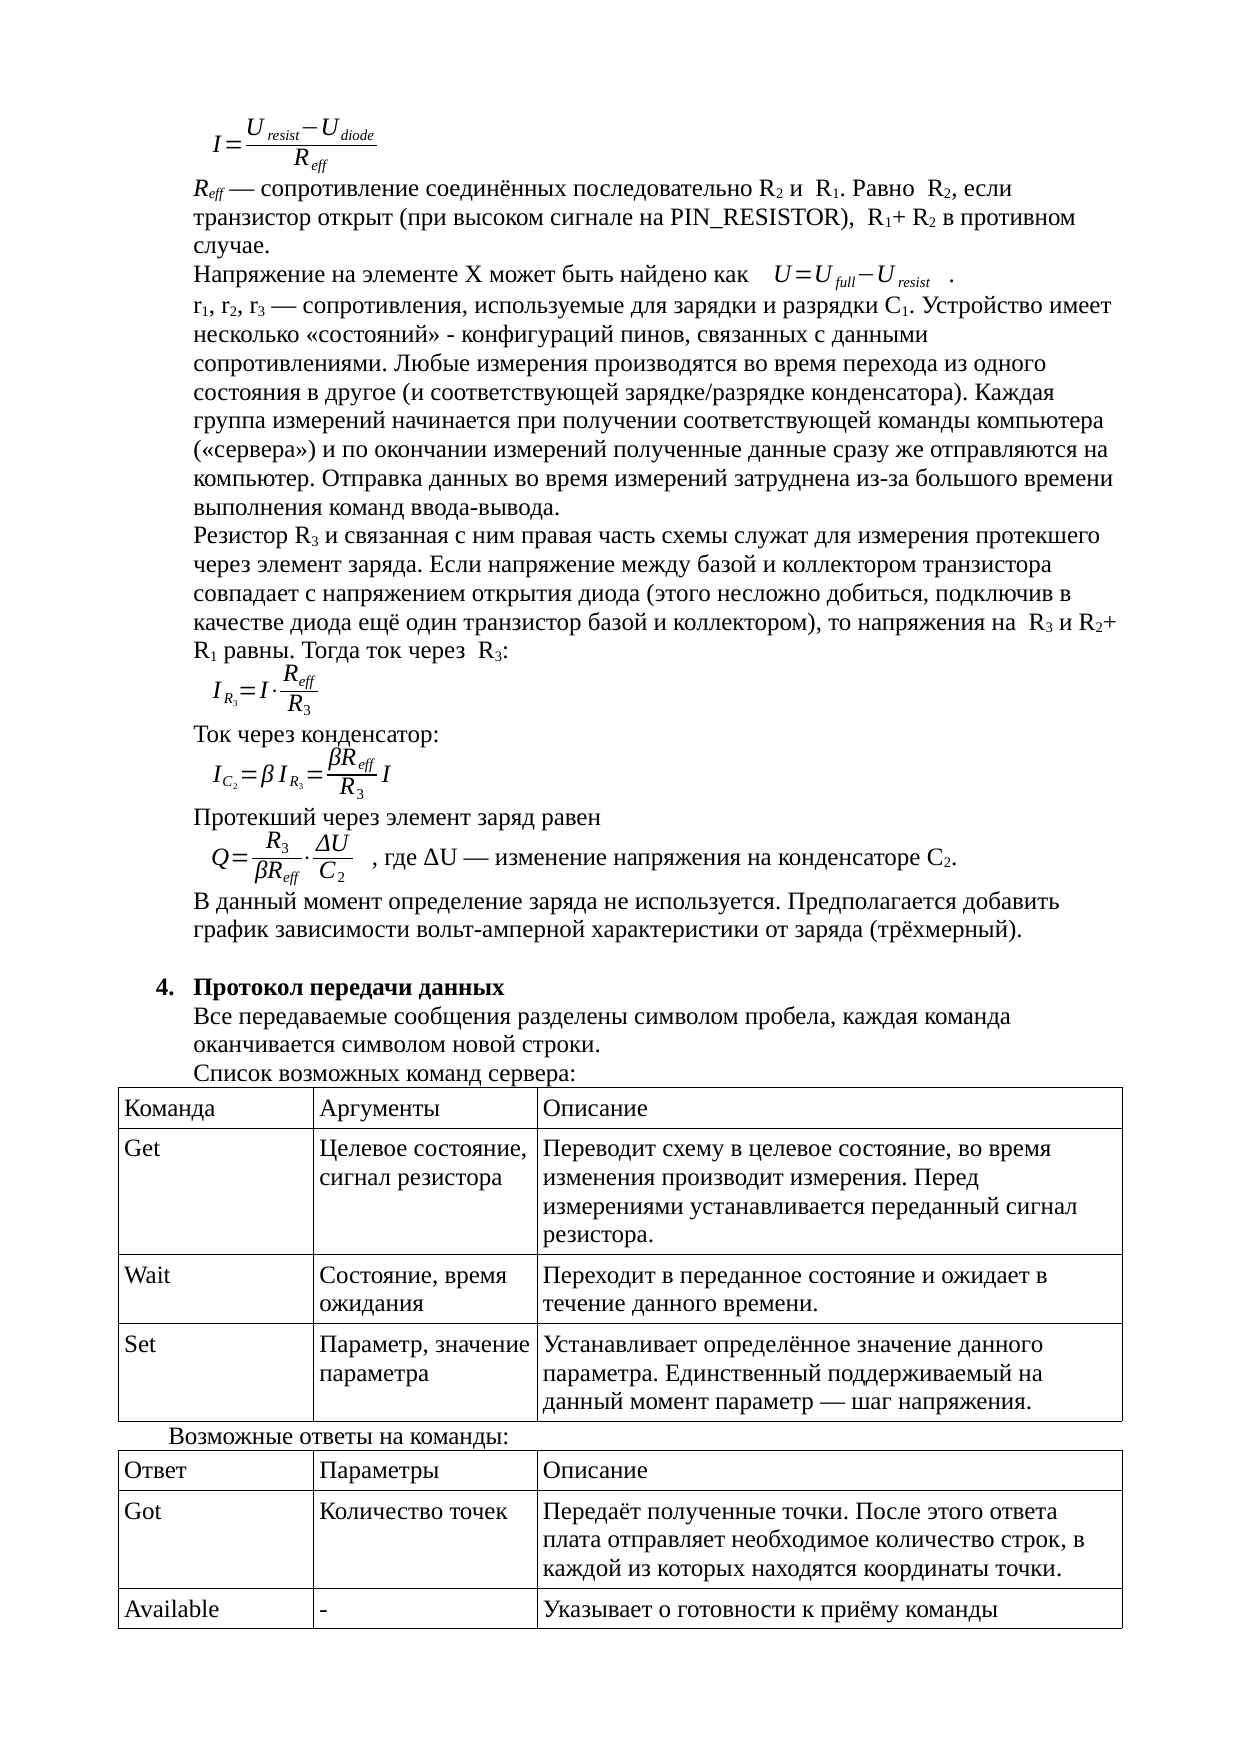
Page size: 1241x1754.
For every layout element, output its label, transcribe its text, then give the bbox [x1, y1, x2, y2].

table_header Описание [538, 1451, 1122, 1490]
list Все передаваемые сообщения разделены символом пробела, каждая команда оканчивается символом новой строки. [156, 1001, 1122, 1058]
table_header Ответ [119, 1451, 313, 1490]
list r1, r2, r3 — сопротивления, используемые для зарядки и разрядки С1. Устройство имеет несколько «состояний» - конфигураций пинов, связанных с данными сопротивлениями. Любые измерения производятся во время перехода из одного состояния в другое (и соответствующей зарядке/разрядке конденсатора). Каждая группа измерений начинается при получении соответствующей команды компьютера («сервера») и по окончании измерений полученные данные сразу же отправляются на компьютер. Отправка данных во время измерений затруднена из-за большого времени выполнения команд ввода-вывода. [156, 291, 1122, 521]
list Список возможных команд сервера: [156, 1058, 1122, 1087]
table_cell Get [119, 1129, 313, 1254]
list Резистор R3 и связанная с ним правая часть схемы служат для измерения протекшего через элемент заряда. Если напряжение между базой и коллектором транзистора совпадает с напряжением открытия диода (этого несложно добиться, подключив в качестве диода ещё один транзистор базой и коллектором), то напряжения на R3 и R2+ R1 равны. Тогда ток через R3: [156, 521, 1122, 664]
table_cell Состояние, время ожидания [314, 1255, 537, 1323]
table_cell Передаёт полученные точки. После этого ответа плата отправляет необходимое количество строк, в каждой из которых находятся координаты точки. [538, 1491, 1122, 1588]
table_cell Устанавливает определённое значение данного параметра. Единственный поддерживаемый на данный момент параметр — шаг напряжения. [538, 1324, 1122, 1421]
table_header Описание [538, 1088, 1122, 1127]
table_header Параметры [314, 1451, 537, 1490]
text Возможные ответы на команды: [118, 1422, 1122, 1450]
table_cell Set [119, 1324, 313, 1421]
table_cell Got [119, 1491, 313, 1588]
list Ток через конденсатор: [156, 719, 1122, 748]
list Reff — сопротивление соединённых последовательно R2 и R1. Равно R2, если транзистор открыт (при высоком сигнале на PIN_RESISTOR), R1+ R2 в противном случае. [156, 173, 1122, 259]
table_cell Параметр, значение параметра [314, 1324, 537, 1421]
list В данный момент определение заряда не используется. Предполагается добавить график зависимости вольт-амперной характеристики от заряда (трёхмерный). [156, 886, 1122, 943]
table_cell Переводит схему в целевое состояние, во время изменения производит измерения. Перед измерениями устанавливается переданный сигнал резистора. [538, 1129, 1122, 1254]
table_cell Указывает о готовности к приёму команды [538, 1589, 1122, 1628]
table_cell Количество точек [314, 1491, 537, 1588]
table_cell Переходит в переданное состояние и ожидает в течение данного времени. [538, 1255, 1122, 1323]
table_cell Available [119, 1589, 313, 1628]
table_cell - [314, 1589, 537, 1628]
list , где ΔU — изменение напряжения на конденсаторе C2. [156, 831, 1122, 886]
table_cell Wait [119, 1255, 313, 1323]
table_cell Целевое состояние, сигнал резистора [314, 1129, 537, 1254]
list Протокол передачи данных [156, 972, 1122, 1001]
table_header Аргументы [314, 1088, 537, 1127]
list Напряжение на элементе Х может быть найдено как . [156, 259, 1122, 291]
table_header Команда [119, 1088, 313, 1127]
list Протекший через элемент заряд равен [156, 802, 1122, 831]
